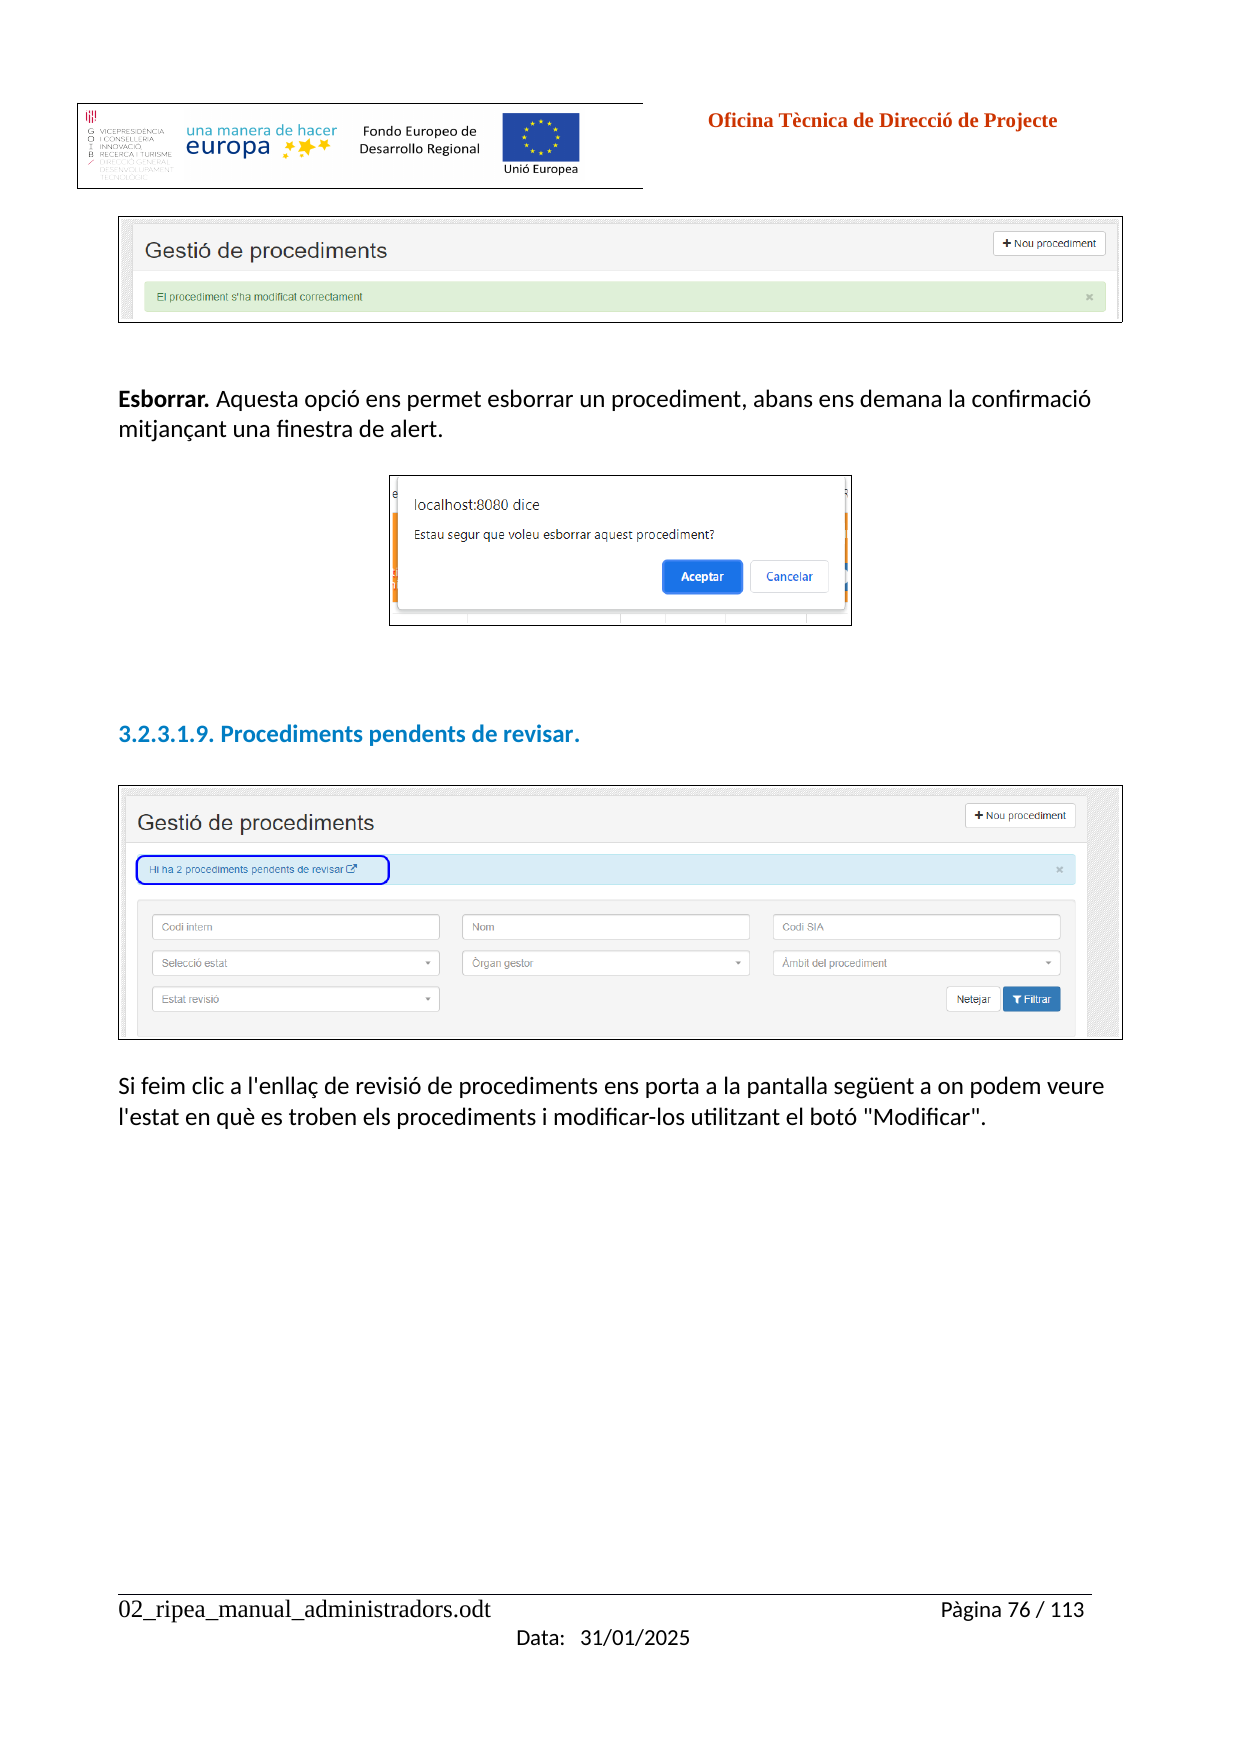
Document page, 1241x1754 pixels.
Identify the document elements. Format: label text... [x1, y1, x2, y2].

picture [121, 788, 1119, 1037]
text Si feim clic a l'enllaç de revisió de procediments ens porta a la pantalla següent a on podem veure l'estat en què es troben els procediments i modificar-los utilitzant el botó "Modificar". [118, 1070, 1122, 1131]
picture [121, 219, 1119, 319]
picture [392, 477, 848, 623]
subtitle 3.2.3.1.9. Procediments pendents de revisar. [118, 718, 1122, 748]
picture [82, 108, 178, 182]
picture [184, 108, 585, 182]
text Esborrar. Aquesta opció ens permet esborrar un procediment, abans ens demana la confirmació mitjançant una finestra de alert. [118, 383, 1122, 444]
